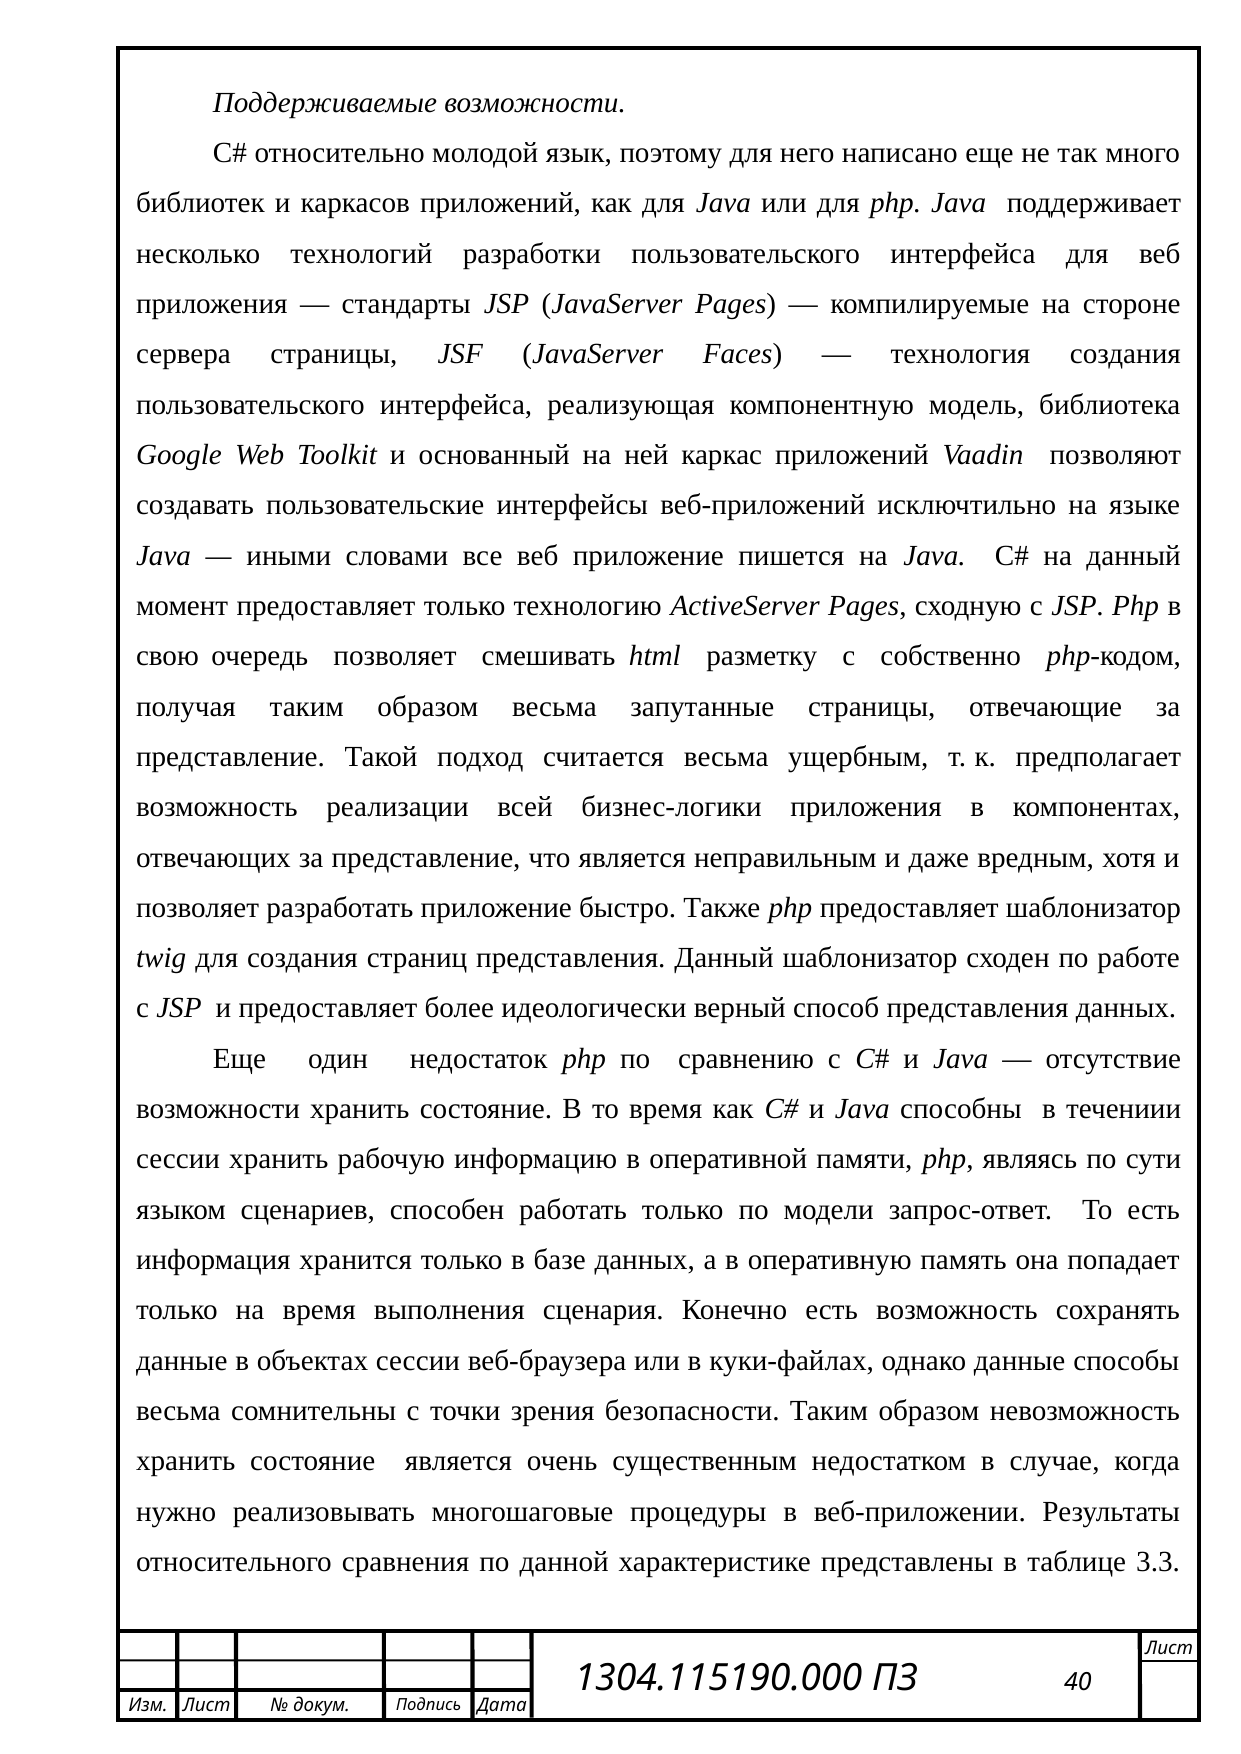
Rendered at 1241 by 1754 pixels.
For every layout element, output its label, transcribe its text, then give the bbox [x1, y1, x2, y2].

text C# относительно молодой язык, поэтому для него написано еще не так много библиотек и каркасов приложений, как для Java или для php. Java поддерживает несколько технологий разработки пользовательского интерфейса для веб приложения — стандарты JSP (JavaServer Pages) — компилируемые на стороне сервера страницы, JSF (JavaServer Faces) — технология создания пользовательского интерфейса, реализующая компонентную модель, библиотека Google Web Toolkit и основанный на ней каркас приложений Vaadin позволяют создавать пользовательские интерфейсы веб-приложений исключтильно на языке Java — иными словами все веб приложение пишется на Java. С# на данный момент предоставляет только технологию ActiveServer Pages, сходную с JSP. Php в свою очередь позволяет смешивать html разметку с собственно php-кодом, получая таким образом весьма запутанные страницы, отвечающие за представление. Такой подход считается весьма ущербным, т. к. предполагает возможность реализации всей бизнес-логики приложения в компонентах, отвечающих за представление, что является неправильным и даже вредным, хотя и позволяет разработать приложение быстро. Также php предоставляет шаблонизатор twig для создания страниц представления. Данный шаблонизатор сходен по работе с JSP и предоставляет более идеологически верный способ представления данных. [136, 135, 1181, 1024]
text Поддерживаемые возможности. [136, 85, 1181, 118]
text Еще один недостаток php по сравнению с C# и Java — отсутствие возможности хранить состояние. В то время как C# и Java способны в течениии сессии хранить рабочую информацию в оперативной памяти, php, являясь по сути языком сценариев, способен работать только по модели запрос-ответ. То есть информация хранится только в базе данных, а в оперативную память она попадает только на время выполнения сценария. Конечно есть возможность сохранять данные в объектах сессии веб-браузера или в куки-файлах, однако данные способы весьма сомнительны с точки зрения безопасности. Таким образом невозможность хранить состояние является очень существенным недостатком в случае, когда нужно реализовывать многошаговые процедуры в веб-приложении. Результаты относительного сравнения по данной характеристике представлены в таблице 3.3. [136, 1041, 1181, 1578]
